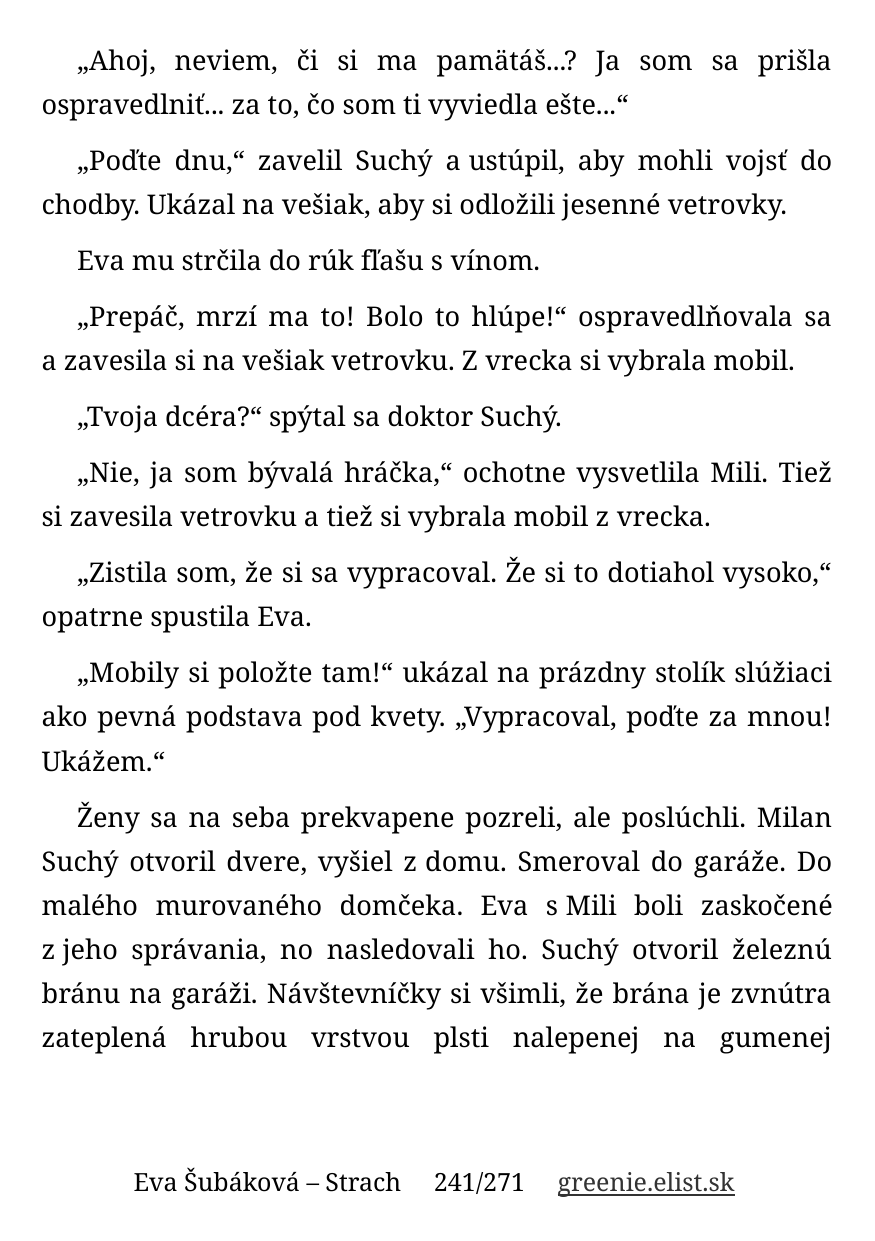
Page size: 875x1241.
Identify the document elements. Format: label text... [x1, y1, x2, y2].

text „Nie, ja som bývalá hráčka,“ ochotne vysvetlila Mili. Tiež si zavesila vetrovku a tiež si vybrala mobil z vrecka. [41, 453, 833, 534]
text „Zistila som, že si sa vypracoval. Že si to dotiahol vysoko,“ opatrne spustila Eva. [41, 554, 833, 635]
text „Mobily si položte tam!“ ukázal na prázdny stolík slúžiaci ako pevná podstava pod kvety. „Vypracoval, poďte za mnou! Ukážem.“ [41, 654, 833, 779]
text Eva mu strčila do rúk fľašu s vínom. [41, 242, 833, 278]
text „Poďte dnu,“ zavelil Suchý a ustúpil, aby mohli vojsť do chodby. Ukázal na vešiak, aby si odložili jesenné vetrovky. [41, 141, 833, 222]
text „Ahoj, neviem, či si ma pamätáš...? Ja som sa prišla ospravedlniť... za to, čo som ti vyviedla ešte...“ [41, 41, 833, 122]
text „Tvoja dcéra?“ spýtal sa doktor Suchý. [41, 398, 833, 434]
text Ženy sa na seba prekvapene pozreli, ale poslúchli. Milan Suchý otvoril dvere, vyšiel z domu. Smeroval do garáže. Do malého murovaného domčeka. Eva s Mili boli zaskočené z jeho správania, no nasledovali ho. Suchý otvoril železnú bránu na garáži. Návštevníčky si všimli, že brána je zvnútra zateplená hrubou vrstvou plsti nalepenej na gumenej [41, 798, 833, 1056]
text „Prepáč, mrzí ma to! Bolo to hlúpe!“ ospravedlňovala sa a zavesila si na vešiak vetrovku. Z vrecka si vybrala mobil. [41, 297, 833, 378]
